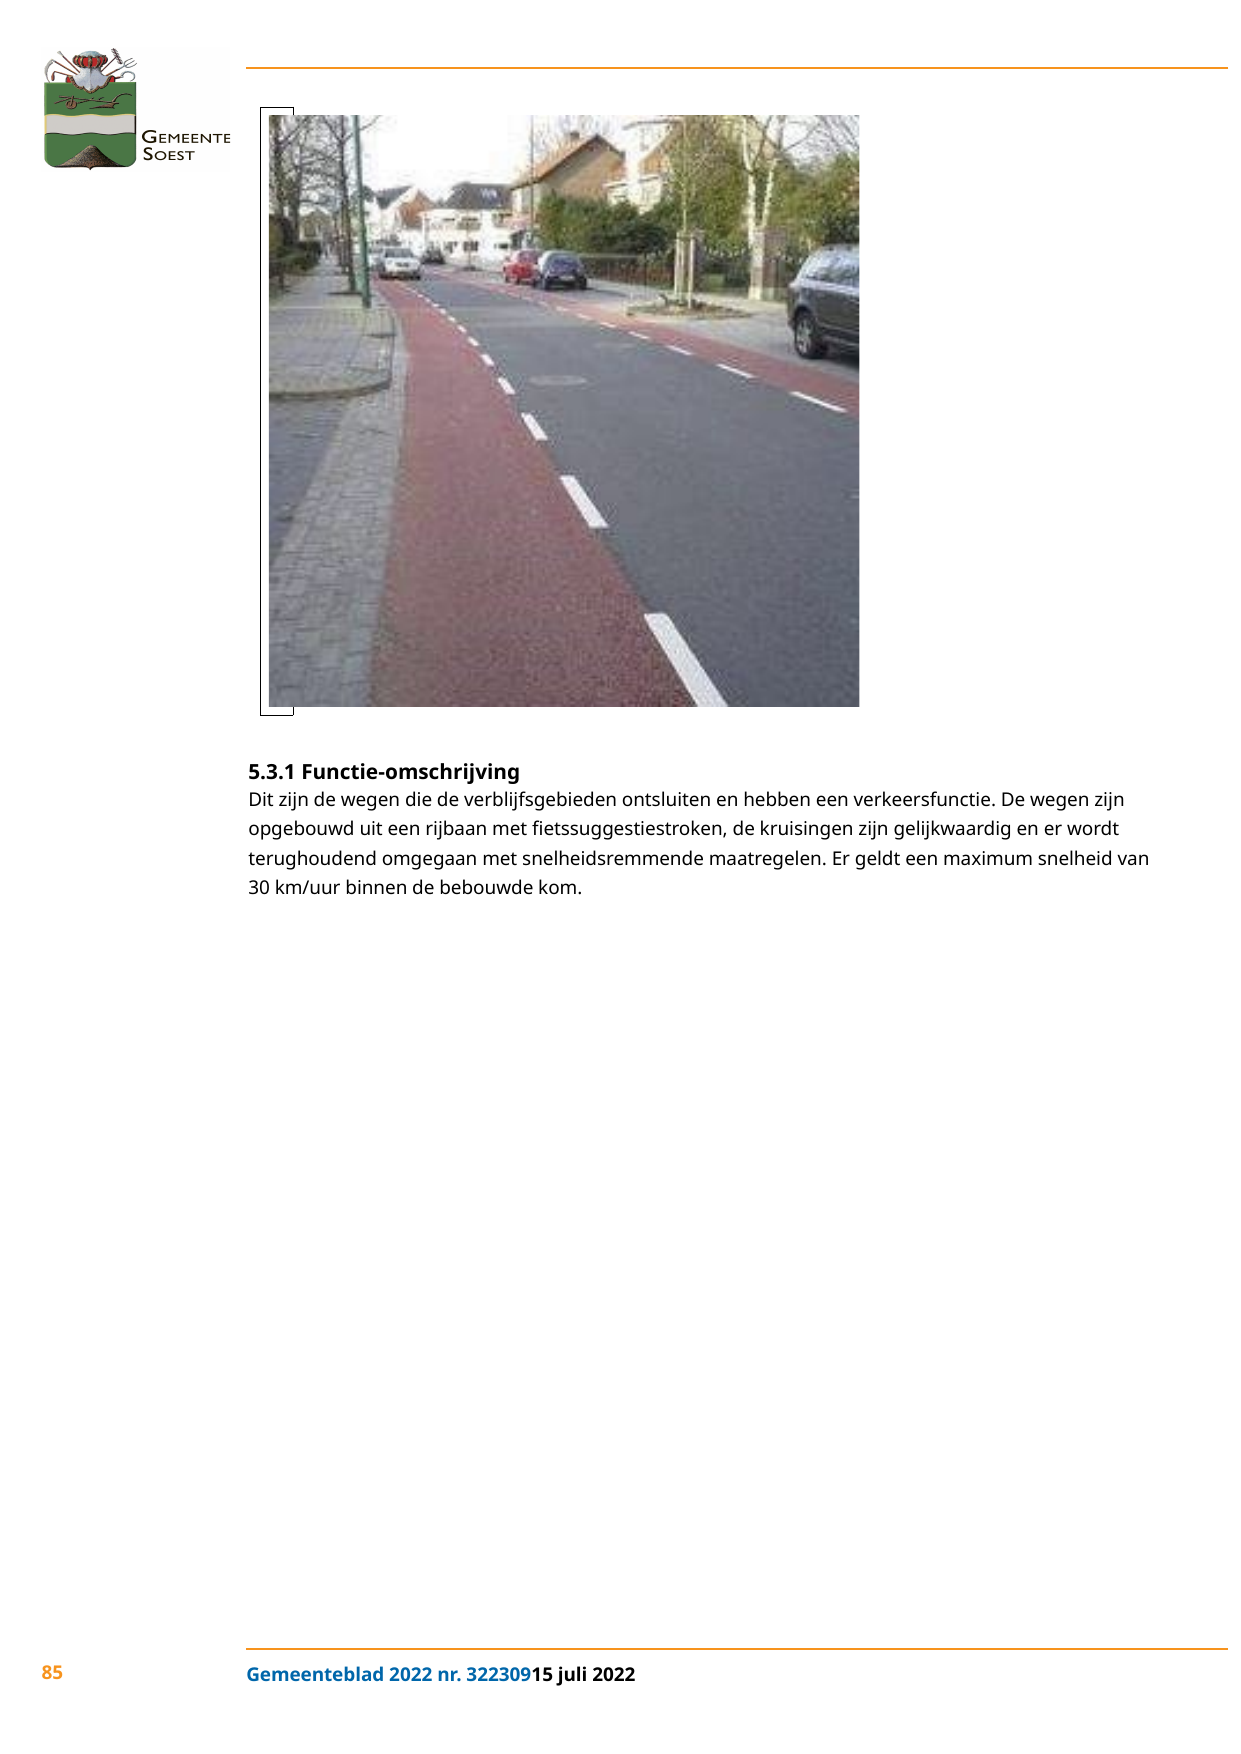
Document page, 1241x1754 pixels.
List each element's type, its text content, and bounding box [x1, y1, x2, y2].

picture [41, 47, 231, 172]
text Dit zijn de wegen die de verblijfsgebieden ontsluiten en hebben een verkeersfunctie. De wegen zijn opgebouwd uit een rijbaan met fietssuggestiestroken, de kruisingen zijn gelijkwaardig en er wordt terughoudend omgegaan met snelheidsremmende maatregelen. Er geldt een maximum snelheid van 30 km/uur binnen de bebouwde kom. [248, 786, 1152, 900]
picture [268, 115, 860, 707]
text 5.3.1 Functie-omschrijving [248, 757, 1152, 786]
